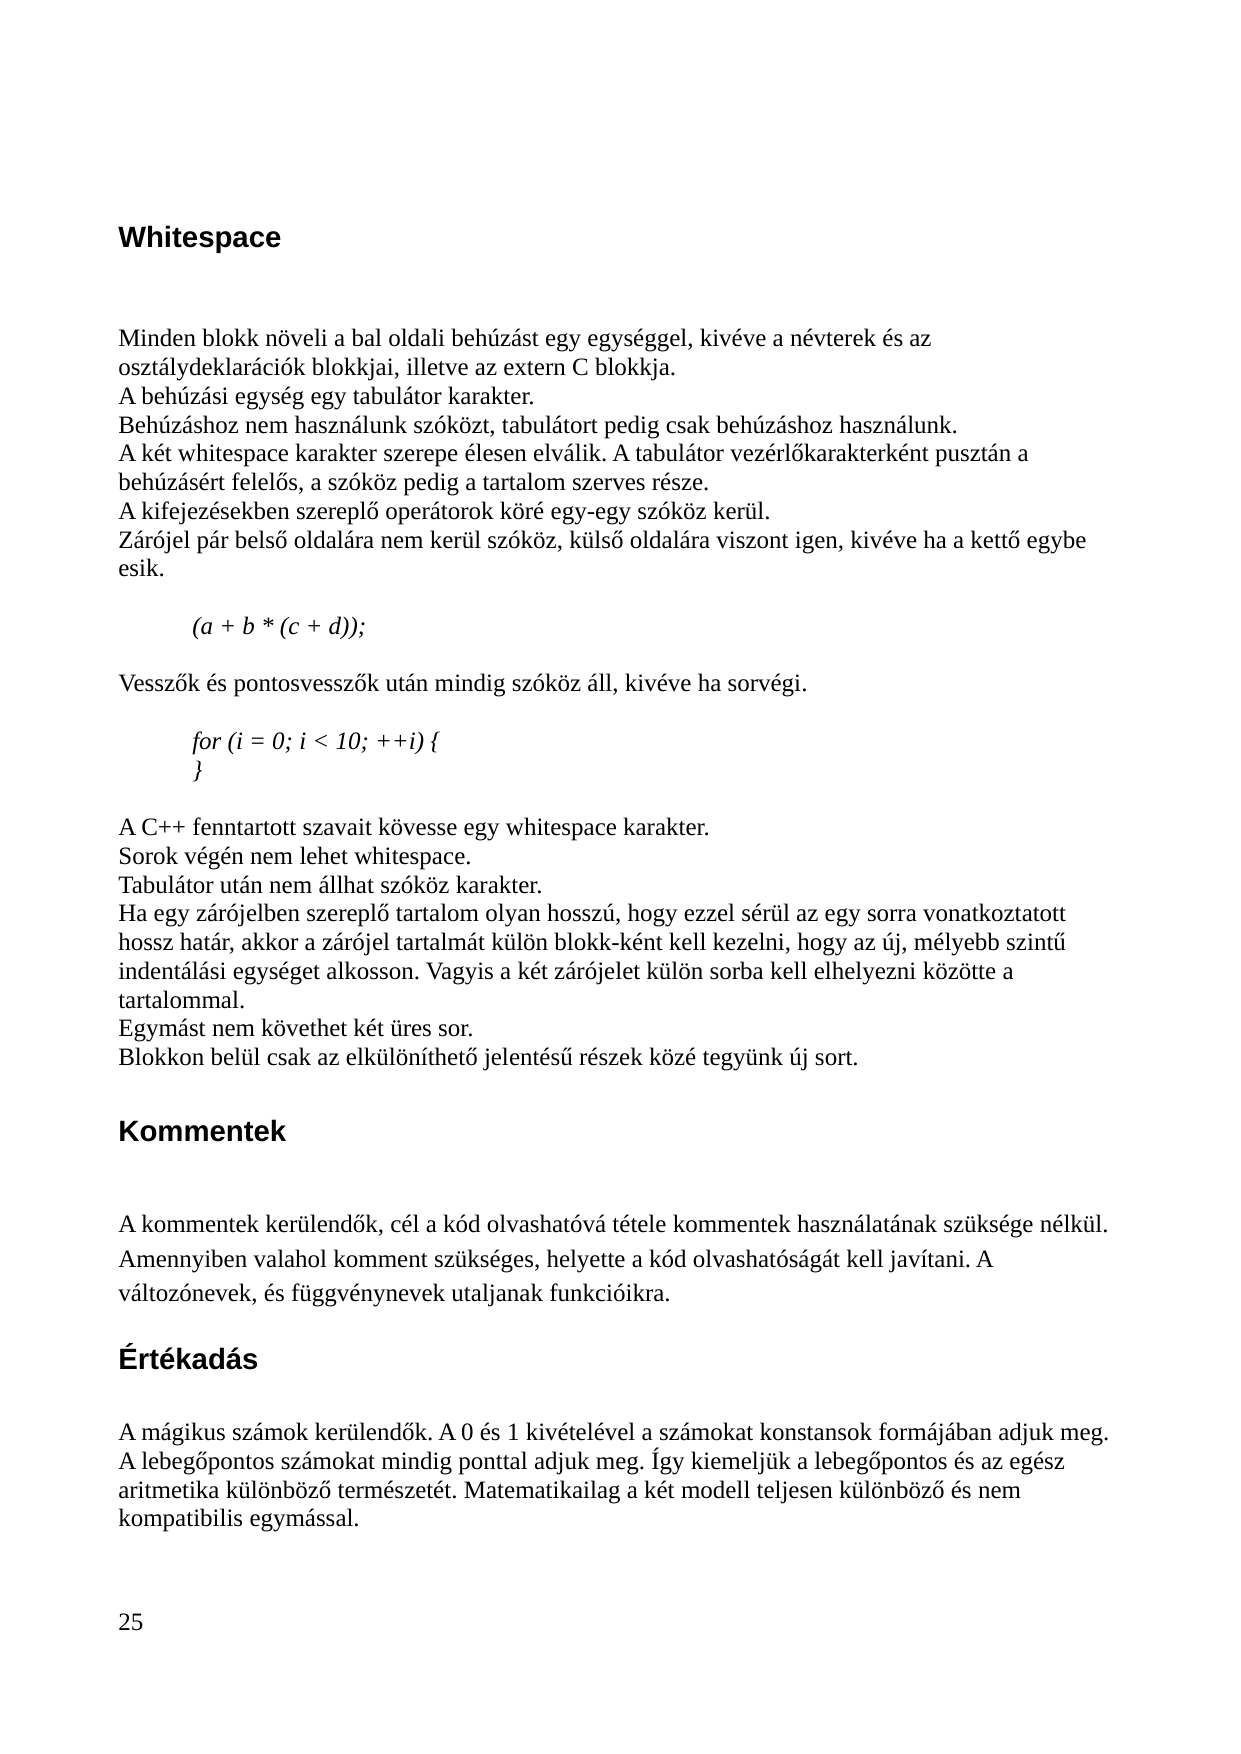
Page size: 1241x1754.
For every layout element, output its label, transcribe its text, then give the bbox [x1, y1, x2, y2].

text A kifejezésekben szereplő operátorok köré egy-egy szóköz kerül. [118, 496, 1122, 525]
text A mágikus számok kerülendők. A 0 és 1 kivételével a számokat konstansok formájában adjuk meg. [118, 1417, 1122, 1446]
text A C++ fenntartott szavait kövesse egy whitespace karakter. [118, 812, 1122, 841]
text Minden blokk növeli a bal oldali behúzást egy egységgel, kivéve a névterek és az osztálydeklarációk blokkjai, illetve az extern C blokkja. [118, 323, 1122, 381]
text A behúzási egység egy tabulátor karakter. [118, 381, 1122, 410]
text Vesszők és pontosvesszők után mindig szóköz áll, kivéve ha sorvégi. [118, 668, 1122, 697]
text Egymást nem követhet két üres sor. [118, 1013, 1122, 1042]
text for (i = 0; i < 10; ++i) { [118, 726, 1122, 755]
text Sorok végén nem lehet whitespace. [118, 841, 1122, 870]
text Zárójel pár belső oldalára nem kerül szóköz, külső oldalára viszont igen, kivéve ha a kettő egybe esik. [118, 525, 1122, 582]
text Blokkon belül csak az elkülöníthető jelentésű részek közé tegyünk új sort. [118, 1042, 1122, 1071]
subtitle Whitespace [118, 220, 1122, 253]
text Behúzáshoz nem használunk szóközt, tabulátort pedig csak behúzáshoz használunk. [118, 410, 1122, 438]
text A lebegőpontos számokat mindig ponttal adjuk meg. Így kiemeljük a lebegőpontos és az egész aritmetika különböző természetét. Matematikailag a két modell teljesen különböző és nem kompatibilis egymással. [118, 1446, 1122, 1532]
text A két whitespace karakter szerepe élesen elválik. A tabulátor vezérlőkarakterként pusztán a behúzásért felelős, a szóköz pedig a tartalom szerves része. [118, 438, 1122, 496]
text (a + b * (c + d)); [118, 611, 1122, 640]
text A kommentek kerülendők, cél a kód olvashatóvá tétele kommentek használatának szüksége nélkül. Amennyiben valahol komment szükséges, helyette a kód olvashatóságát kell javítani. A változónevek, és függvénynevek utaljanak funkcióikra. [118, 1209, 1122, 1307]
subtitle Értékadás [118, 1342, 1122, 1376]
text Tabulátor után nem állhat szóköz karakter. [118, 870, 1122, 898]
subtitle Kommentek [118, 1114, 1122, 1148]
text } [118, 755, 1122, 783]
text Ha egy zárójelben szereplő tartalom olyan hosszú, hogy ezzel sérül az egy sorra vonatkoztatott hossz határ, akkor a zárójel tartalmát külön blokk-ként kell kezelni, hogy az új, mélyebb szintű indentálási egységet alkosson. Vagyis a két zárójelet külön sorba kell elhelyezni közötte a tartalommal. [118, 898, 1122, 1013]
